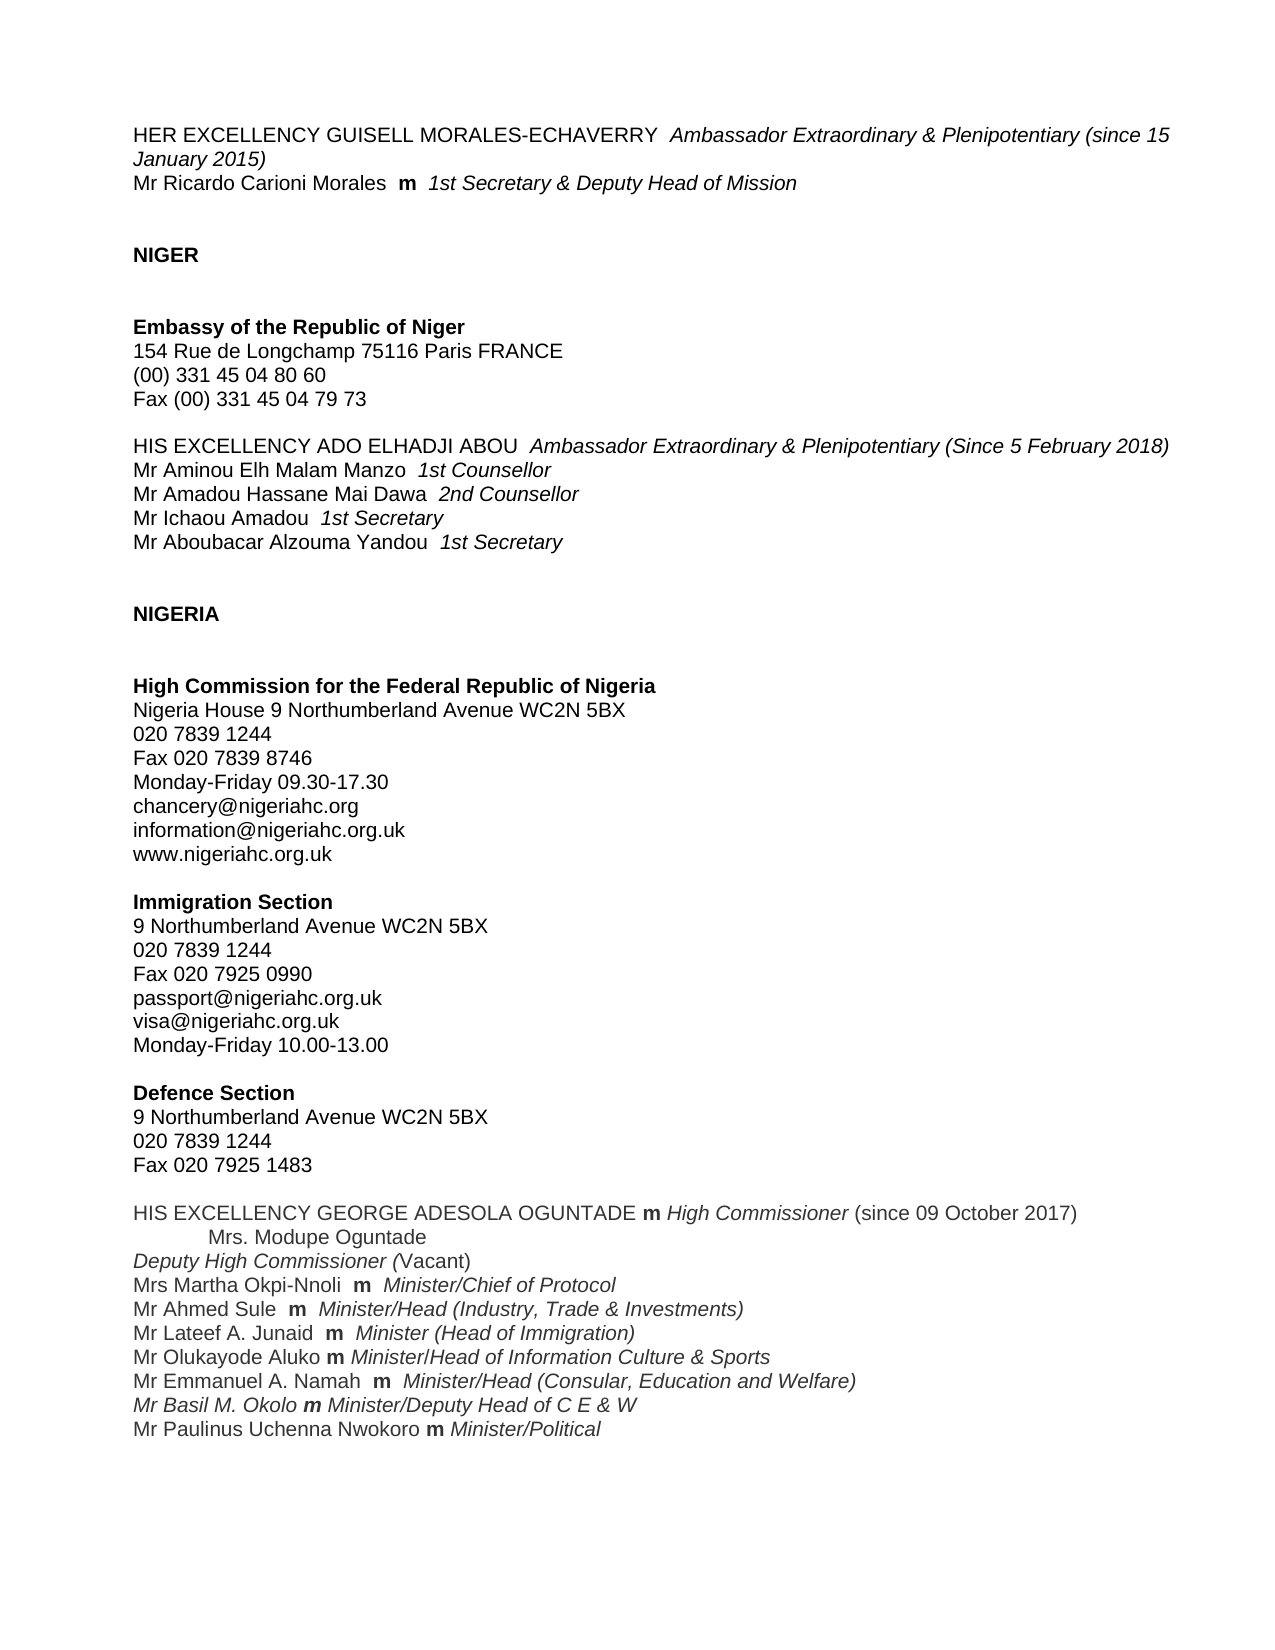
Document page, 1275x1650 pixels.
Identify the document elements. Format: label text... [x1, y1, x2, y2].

text Mr Basil M. Okolo m Minister/Deputy Head of C E & W [133, 1393, 1181, 1417]
text Mr Olukayode Aluko m Minister/Head of Information Culture & Sports [133, 1345, 1181, 1369]
text HIS EXCELLENCY GEORGE ADESOLA OGUNTADE m High Commissioner (since 09 October 2017) [133, 1201, 1181, 1225]
subtitle Embassy of the Republic of Niger [133, 314, 1181, 338]
text chancery@nigeriahc.org [133, 794, 1181, 818]
text HER EXCELLENCY GUISELL MORALES-ECHAVERRY Ambassador Extraordinary & Plenipotentiary (since 15 January 2015) [133, 123, 1181, 171]
subtitle Defence Section [133, 1081, 1181, 1105]
text Mrs. Modupe Oguntade [133, 1225, 1181, 1249]
text Mr Ahmed Sule m Minister/Head (Industry, Trade & Investments) [133, 1297, 1181, 1321]
text Mrs Martha Okpi-Nnoli m Minister/Chief of Protocol [133, 1273, 1181, 1297]
text Fax (00) 331 45 04 79 73 [133, 386, 1181, 410]
text 154 Rue de Longchamp 75116 Paris FRANCE [133, 338, 1181, 362]
text Mr Aminou Elh Malam Manzo 1st Counsellor [133, 458, 1181, 482]
text Mr Amadou Hassane Mai Dawa 2nd Counsellor [133, 482, 1181, 506]
subtitle Immigration Section [133, 889, 1181, 913]
subtitle High Commission for the Federal Republic of Nigeria [133, 674, 1181, 698]
text 020 7839 1244 [133, 937, 1181, 961]
text Mr Ricardo Carioni Morales m 1st Secretary & Deputy Head of Mission [133, 171, 1181, 195]
text Mr Aboubacar Alzouma Yandou 1st Secretary [133, 530, 1181, 554]
text Monday-Friday 10.00-13.00 [133, 1033, 1181, 1057]
text NIGER [133, 243, 1181, 267]
text Fax 020 7925 0990 [133, 961, 1181, 985]
text 9 Northumberland Avenue WC2N 5BX [133, 1105, 1181, 1129]
text 020 7839 1244 [133, 1129, 1181, 1153]
text 9 Northumberland Avenue WC2N 5BX [133, 913, 1181, 937]
text Monday-Friday 09.30-17.30 [133, 770, 1181, 794]
text Mr Lateef A. Junaid m Minister (Head of Immigration) [133, 1321, 1181, 1345]
text Mr Emmanuel A. Namah m Minister/Head (Consular, Education and Welfare) [133, 1369, 1181, 1393]
text www.nigeriahc.org.uk [133, 842, 1181, 866]
text visa@nigeriahc.org.uk [133, 1009, 1181, 1033]
text Deputy High Commissioner (Vacant) [133, 1249, 1181, 1273]
text Mr Paulinus Uchenna Nwokoro m Minister/Political [133, 1417, 1181, 1441]
text information@nigeriahc.org.uk [133, 818, 1181, 842]
text Mr Ichaou Amadou 1st Secretary [133, 506, 1181, 530]
text (00) 331 45 04 80 60 [133, 362, 1181, 386]
text passport@nigeriahc.org.uk [133, 985, 1181, 1009]
subtitle NIGERIA [133, 602, 1181, 626]
text 020 7839 1244 [133, 722, 1181, 746]
text Fax 020 7839 8746 [133, 746, 1181, 770]
text HIS EXCELLENCY ADO ELHADJI ABOU Ambassador Extraordinary & Plenipotentiary (Since 5 February 2018) [133, 434, 1181, 458]
text Fax 020 7925 1483 [133, 1153, 1181, 1177]
text Nigeria House 9 Northumberland Avenue WC2N 5BX [133, 698, 1181, 722]
